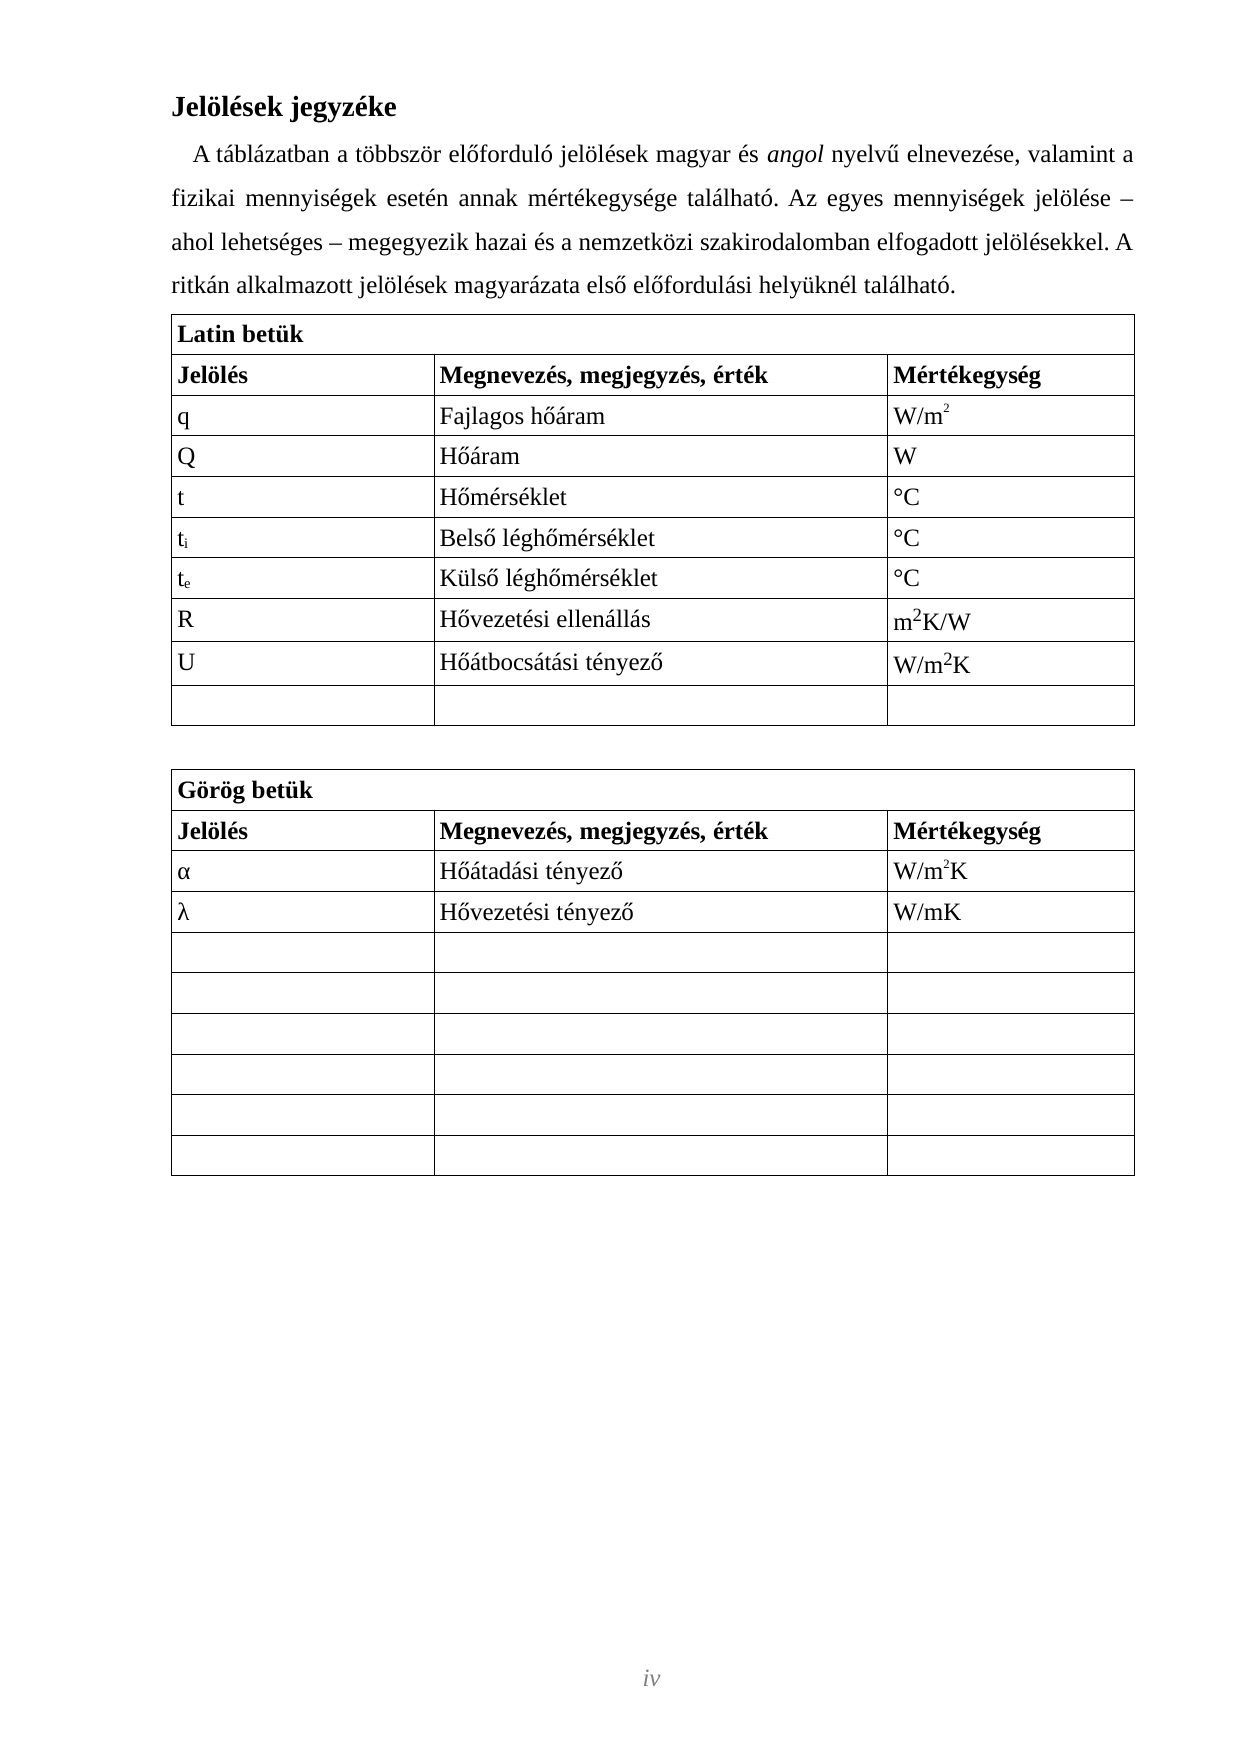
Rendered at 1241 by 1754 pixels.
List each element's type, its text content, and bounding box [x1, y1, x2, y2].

table_cell [172, 1055, 434, 1094]
table_cell Hőáram [435, 436, 887, 476]
table_cell W [888, 436, 1134, 476]
table_cell Hővezetési tényező [435, 892, 887, 932]
table_cell [888, 686, 1134, 725]
table_cell Mértékegység [888, 355, 1134, 395]
table_cell W/mK [888, 892, 1134, 932]
table_cell °C [888, 477, 1134, 517]
table_cell λ [172, 892, 434, 932]
table_cell Jelölés [172, 355, 434, 395]
table_cell [888, 1055, 1134, 1094]
table_header Görög betük [172, 770, 1134, 810]
table_cell Hőátadási tényező [435, 851, 887, 891]
table_cell [888, 973, 1134, 1013]
table_cell Q [172, 436, 434, 476]
table_cell [435, 973, 887, 1013]
table_cell R [172, 599, 434, 641]
table_cell Külső léghőmérséklet [435, 558, 887, 598]
table_cell W/m2K [888, 851, 1134, 891]
table_cell °C [888, 518, 1134, 557]
table_cell [172, 1095, 434, 1135]
table_cell [435, 1136, 887, 1175]
table_cell ti [172, 518, 434, 557]
table_cell [888, 1014, 1134, 1053]
table_cell [172, 1014, 434, 1053]
table_cell W/m2 [888, 396, 1134, 435]
table_cell [435, 686, 887, 725]
table_cell [888, 1095, 1134, 1135]
table_cell q [172, 396, 434, 435]
table_cell α [172, 851, 434, 891]
table_cell m2K/W [888, 599, 1134, 641]
table_cell °C [888, 558, 1134, 598]
table_cell U [172, 642, 434, 685]
table_cell Megnevezés, megjegyzés, érték [435, 811, 887, 850]
table_cell t [172, 477, 434, 517]
table_cell Hővezetési ellenállás [435, 599, 887, 641]
table_cell Megnevezés, megjegyzés, érték [435, 355, 887, 395]
table_cell [888, 933, 1134, 972]
table_cell [172, 933, 434, 972]
table_header Latin betük [172, 315, 1134, 354]
table_cell Belső léghőmérséklet [435, 518, 887, 557]
table_cell [172, 686, 434, 725]
table_cell [435, 933, 887, 972]
table_cell Hőátbocsátási tényező [435, 642, 887, 685]
table_cell Hőmérséklet [435, 477, 887, 517]
subtitle Jelölések jegyzéke [171, 89, 1134, 123]
table_cell Jelölés [172, 811, 434, 850]
table_cell [435, 1055, 887, 1094]
table_cell W/m2K [888, 642, 1134, 685]
table_cell te [172, 558, 434, 598]
text A táblázatban a többször előforduló jelölések magyar és angol nyelvű elnevezése, valamint a fizikai mennyiségek esetén annak mértékegysége található. Az egyes mennyiségek jelölése – ahol lehetséges – megegyezik hazai és a nemzetközi szakirodalomban elfogadott jelölésekkel. A ritkán alkalmazott jelölések magyarázata első előfordulási helyüknél található. [171, 139, 1134, 299]
table_cell Fajlagos hőáram [435, 396, 887, 435]
table_cell Mértékegység [888, 811, 1134, 850]
table_cell [172, 973, 434, 1013]
table_cell [888, 1136, 1134, 1175]
table_cell [172, 1136, 434, 1175]
table_cell [435, 1014, 887, 1053]
table_cell [435, 1095, 887, 1135]
